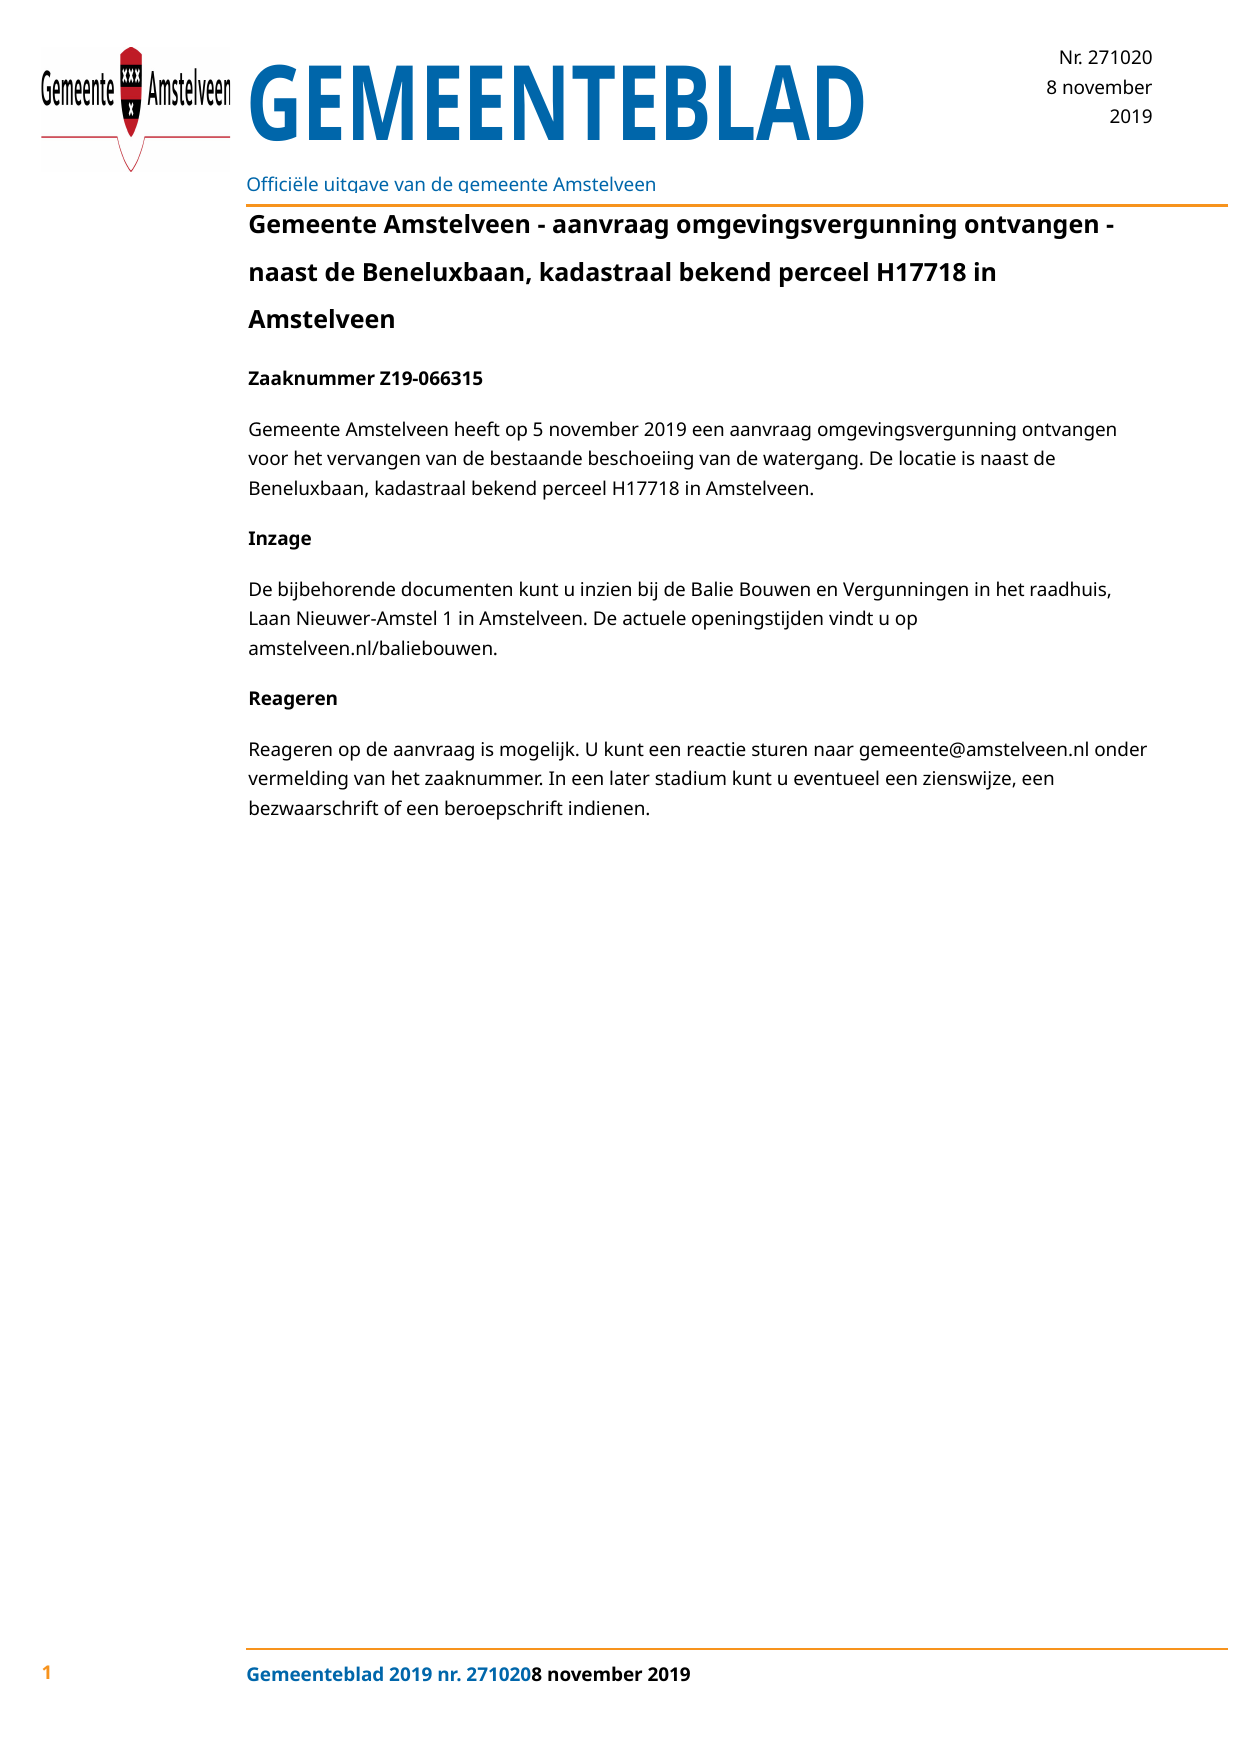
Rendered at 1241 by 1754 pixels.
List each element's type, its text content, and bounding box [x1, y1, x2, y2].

text Reageren op de aanvraag is mogelijk. U kunt een reactie sturen naar gemeente@amstelveen.nl onder vermelding van het zaaknummer. In een later stadium kunt u eventueel een zienswijze, een bezwaarschrift of een beroepschrift indienen. [248, 736, 1152, 821]
text Gemeente Amstelveen - aanvraag omgevingsvergunning ontvangen - naast de Beneluxbaan, kadastraal bekend perceel H17718 in Amstelveen [248, 207, 1152, 336]
text Inzage [248, 526, 1152, 551]
text De bijbehorende documenten kunt u inzien bij de Balie Bouwen en Vergunningen in het raadhuis, Laan Nieuwer-Amstel 1 in Amstelveen. De actuele openingstijden vindt u op amstelveen.nl/baliebouwen. [248, 576, 1152, 661]
text Reageren [248, 686, 1152, 711]
text Gemeente Amstelveen heeft op 5 november 2019 een aanvraag omgevingsvergunning ontvangen voor het vervangen van de bestaande beschoeiing van de watergang. De locatie is naast de Beneluxbaan, kadastraal bekend perceel H17718 in Amstelveen. [248, 416, 1152, 501]
picture [41, 47, 231, 172]
text Zaaknummer Z19-066315 [248, 366, 1152, 391]
